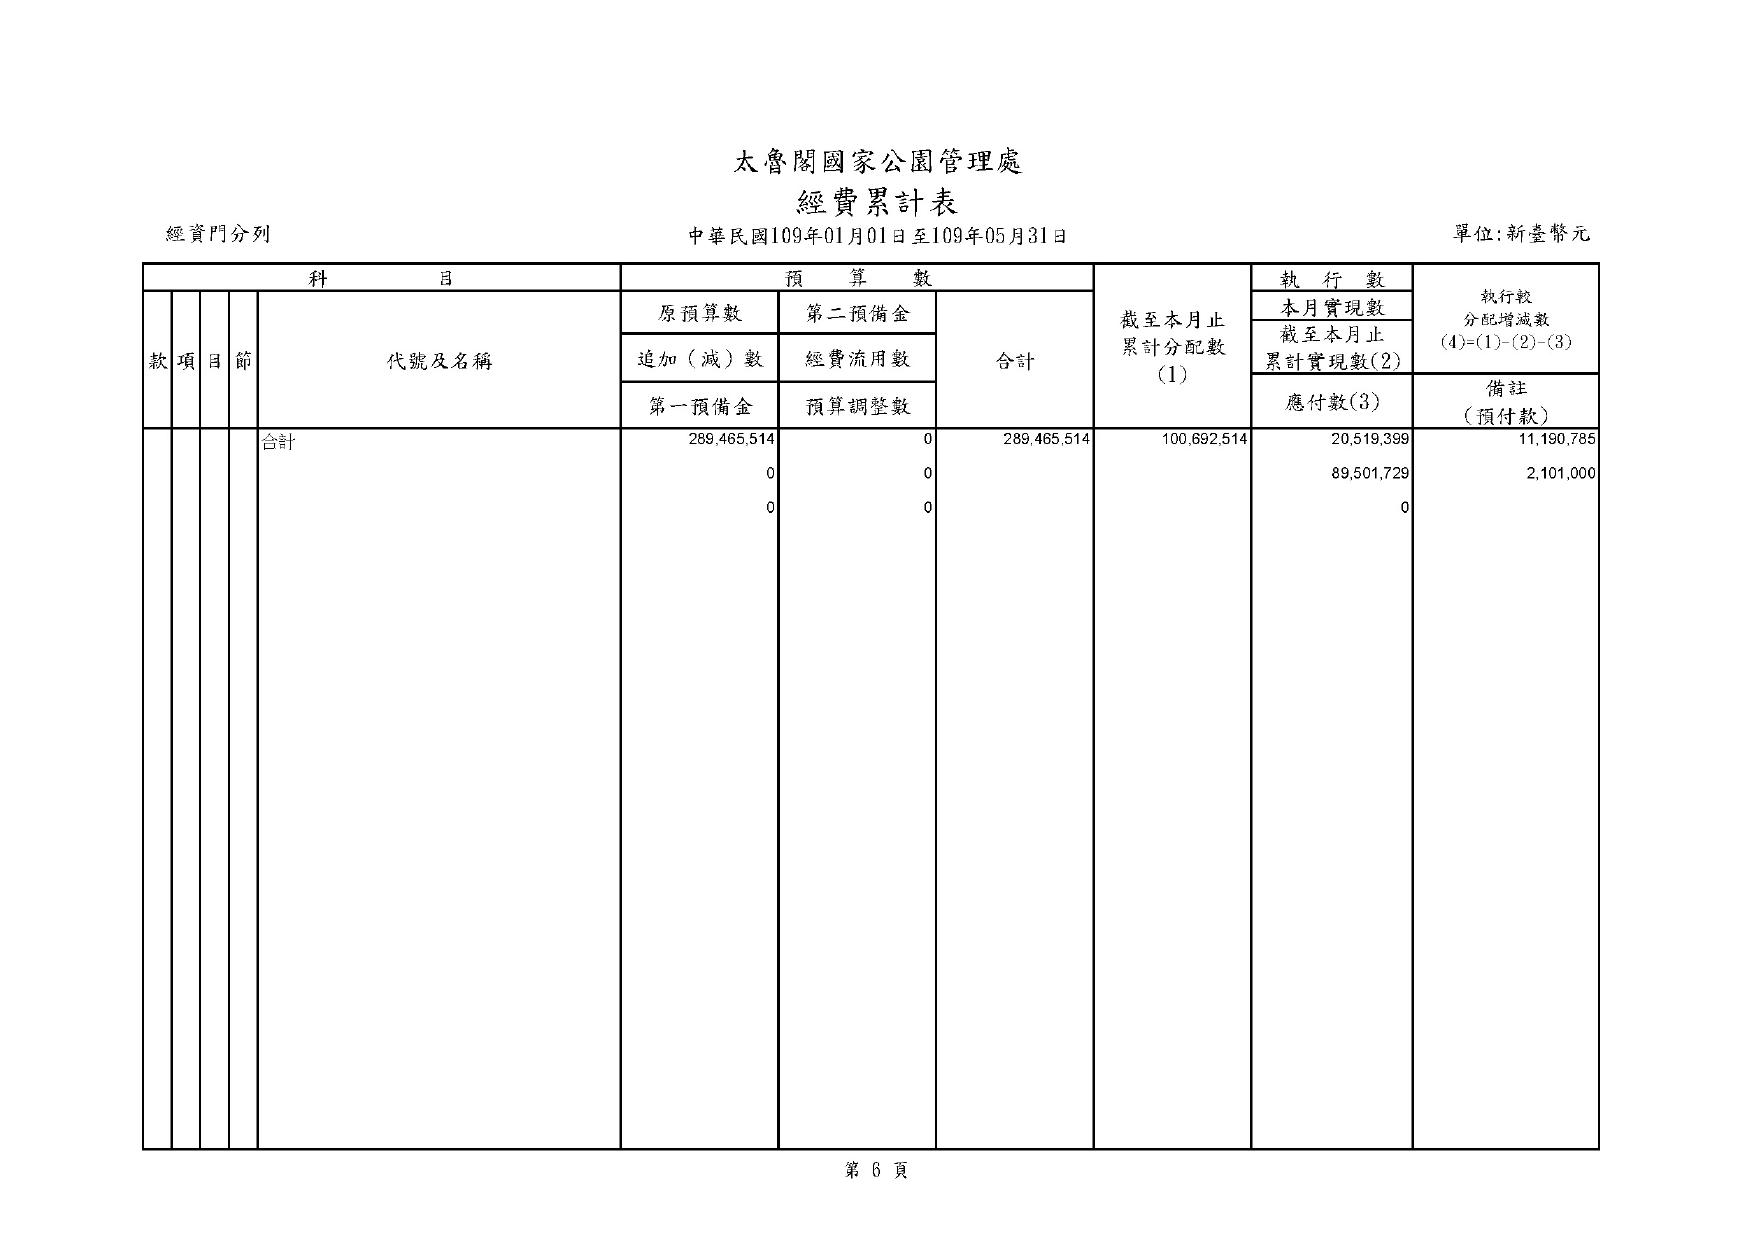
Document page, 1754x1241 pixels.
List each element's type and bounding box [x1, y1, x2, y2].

picture [59, 59, 1695, 1216]
